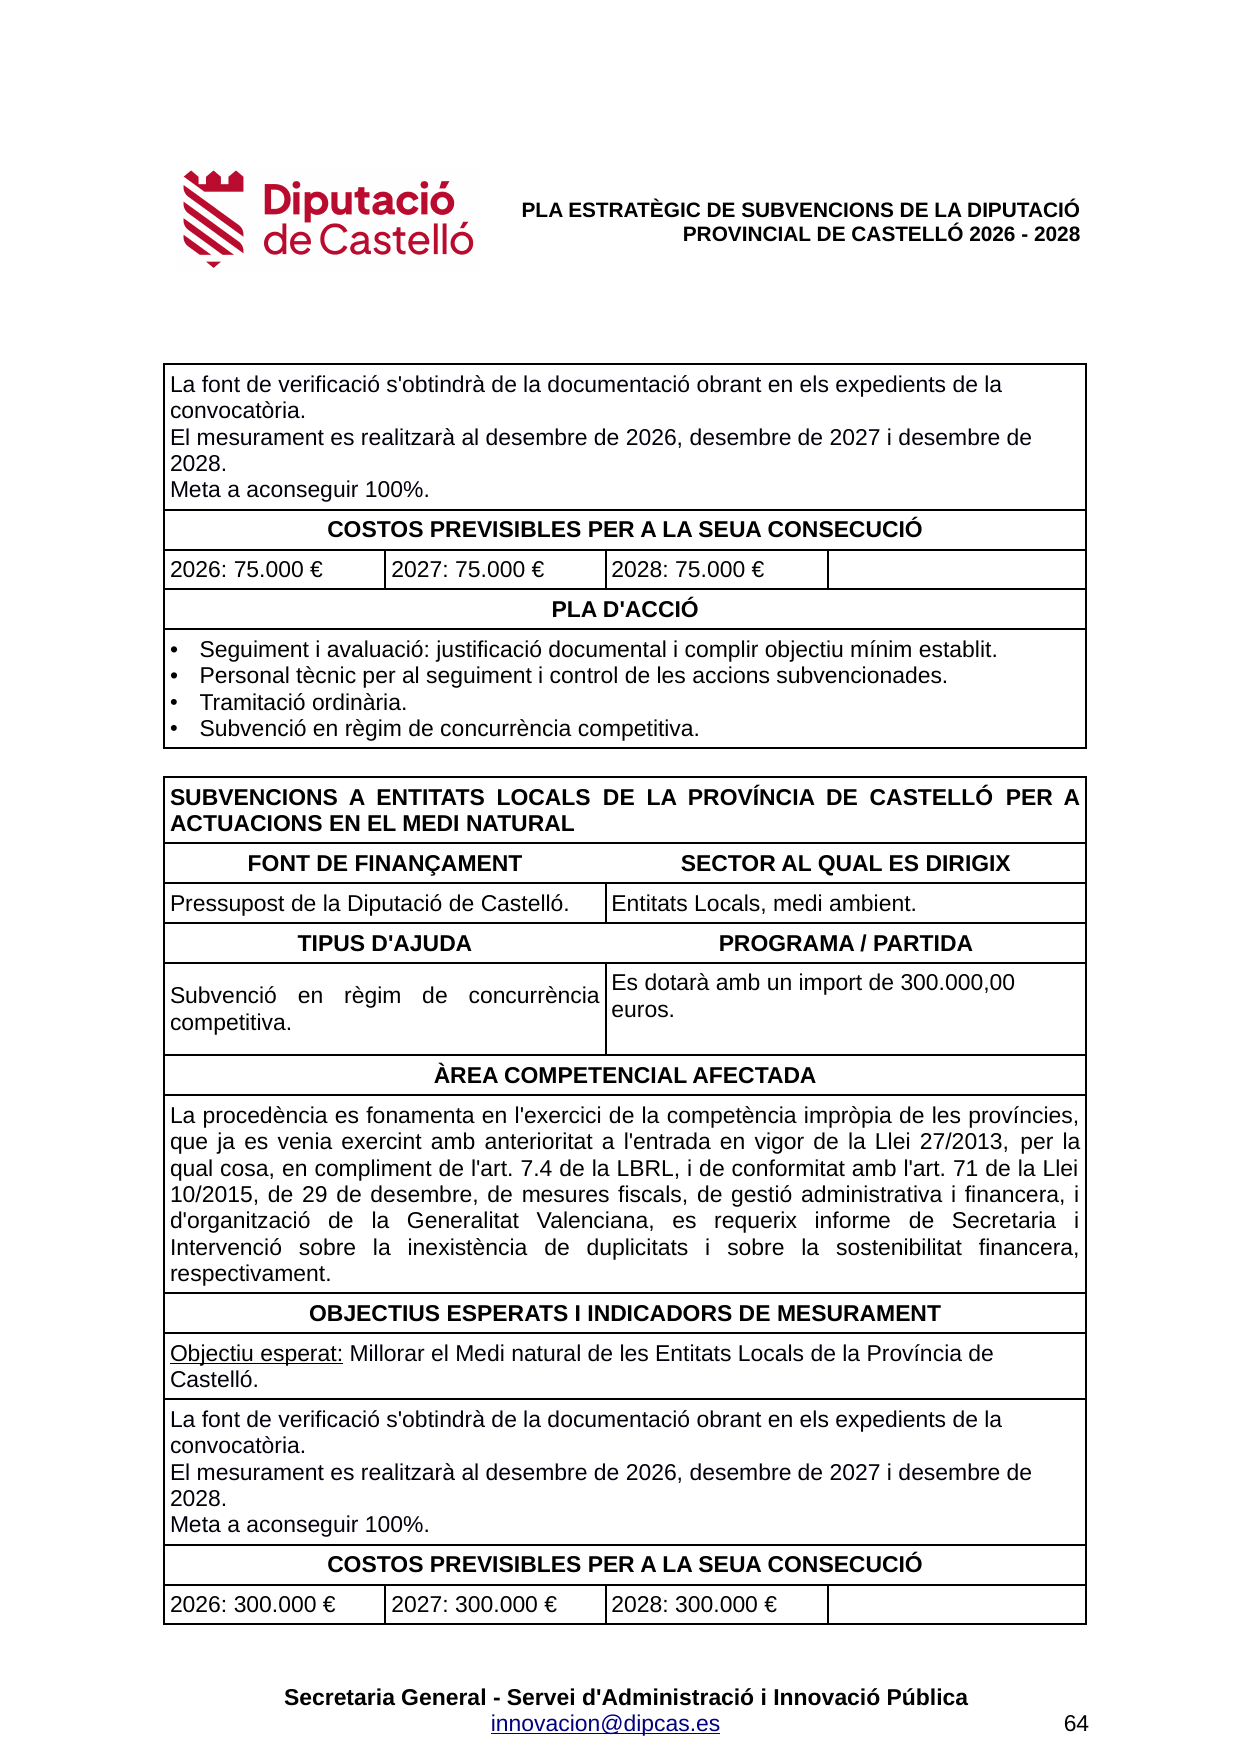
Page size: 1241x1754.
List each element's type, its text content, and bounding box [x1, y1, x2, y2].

table_cell Entitats Locals, medi ambient. [607, 884, 1085, 922]
table_cell La procedència es fonamenta en l'exercici de la competència impròpia de les províncies, que ja es venia exercint amb anterioritat a l'entrada en vigor de la Llei 27/2013, per la qual cosa, en compliment de l'art. 7.4 de la LBRL, i de conformitat amb l'art. 71 de la Llei 10/2015, de 29 de desembre, de mesures fiscals, de gestió administrativa i financera, i d'organització de la Generalitat Valenciana, es requerix informe de Secretaria i Intervenció sobre la inexistència de duplicitats i sobre la sostenibilitat financera, respectivament. [165, 1096, 1085, 1292]
table_cell OBJECTIUS ESPERATS I INDICADORS DE MESURAMENT [165, 1294, 1085, 1332]
table_cell Es dotarà amb un import de 300.000,00 euros. [607, 964, 1085, 1054]
table_cell Objectiu esperat: Millorar el Medi natural de les Entitats Locals de la Província de Castelló. [165, 1334, 1085, 1398]
table_cell 2026: 75.000 € [165, 551, 384, 588]
table_header SUBVENCIONS A ENTITATS LOCALS de la província de Castelló PER A ACTUACIONS EN EL MEDI NATURAL [165, 778, 1085, 842]
table_cell 2028: 300.000 € [607, 1586, 827, 1623]
table_cell Subvenció en règim de concurrència competitiva. [165, 964, 605, 1054]
picture [178, 167, 478, 272]
table_cell [829, 551, 1085, 588]
table_cell Seguiment i avaluació: justificació documental i complir objectiu mínim establit. Personal tècnic per al seguiment i control de les accions subvencionades. Tramitació ordinària. Subvenció en règim de concurrència competitiva. [165, 630, 1085, 747]
table_cell La font de verificació s'obtindrà de la documentació obrant en els expedients de la convocatòria. El mesurament es realitzarà al desembre de 2026, desembre de 2027 i desembre de 2028. Meta a aconseguir 100%. [165, 365, 1085, 508]
table_cell COSTOS PREVISIBLES PER A LA SEUA CONSECUCIÓ [165, 1546, 1085, 1583]
table_cell 2028: 75.000 € [607, 551, 827, 588]
table_cell Pressupost de la Diputació de Castelló. [165, 884, 605, 922]
table_cell SECTOR AL QUAL ES DIRIGIX [606, 844, 1085, 882]
table_cell TIPUS D'AJUDA [165, 924, 606, 962]
table_cell ÀREA COMPETENCIAL AFECTADA [165, 1056, 1085, 1094]
table_cell 2026: 300.000 € [165, 1586, 384, 1623]
table_cell FONT DE FINANÇAMENT [165, 844, 606, 882]
table_cell 2027: 300.000 € [386, 1586, 605, 1623]
table_cell 2027: 75.000 € [386, 551, 605, 588]
table_cell [829, 1586, 1085, 1623]
table_cell La font de verificació s'obtindrà de la documentació obrant en els expedients de la convocatòria. El mesurament es realitzarà al desembre de 2026, desembre de 2027 i desembre de 2028. Meta a aconseguir 100%. [165, 1400, 1085, 1543]
table_cell COSTOS PREVISIBLES PER A LA SEUA CONSECUCIÓ [165, 511, 1085, 548]
table_cell PROGRAMA / PARTIDA [606, 924, 1085, 962]
table_cell PLA D'ACCIÓ [165, 590, 1085, 628]
